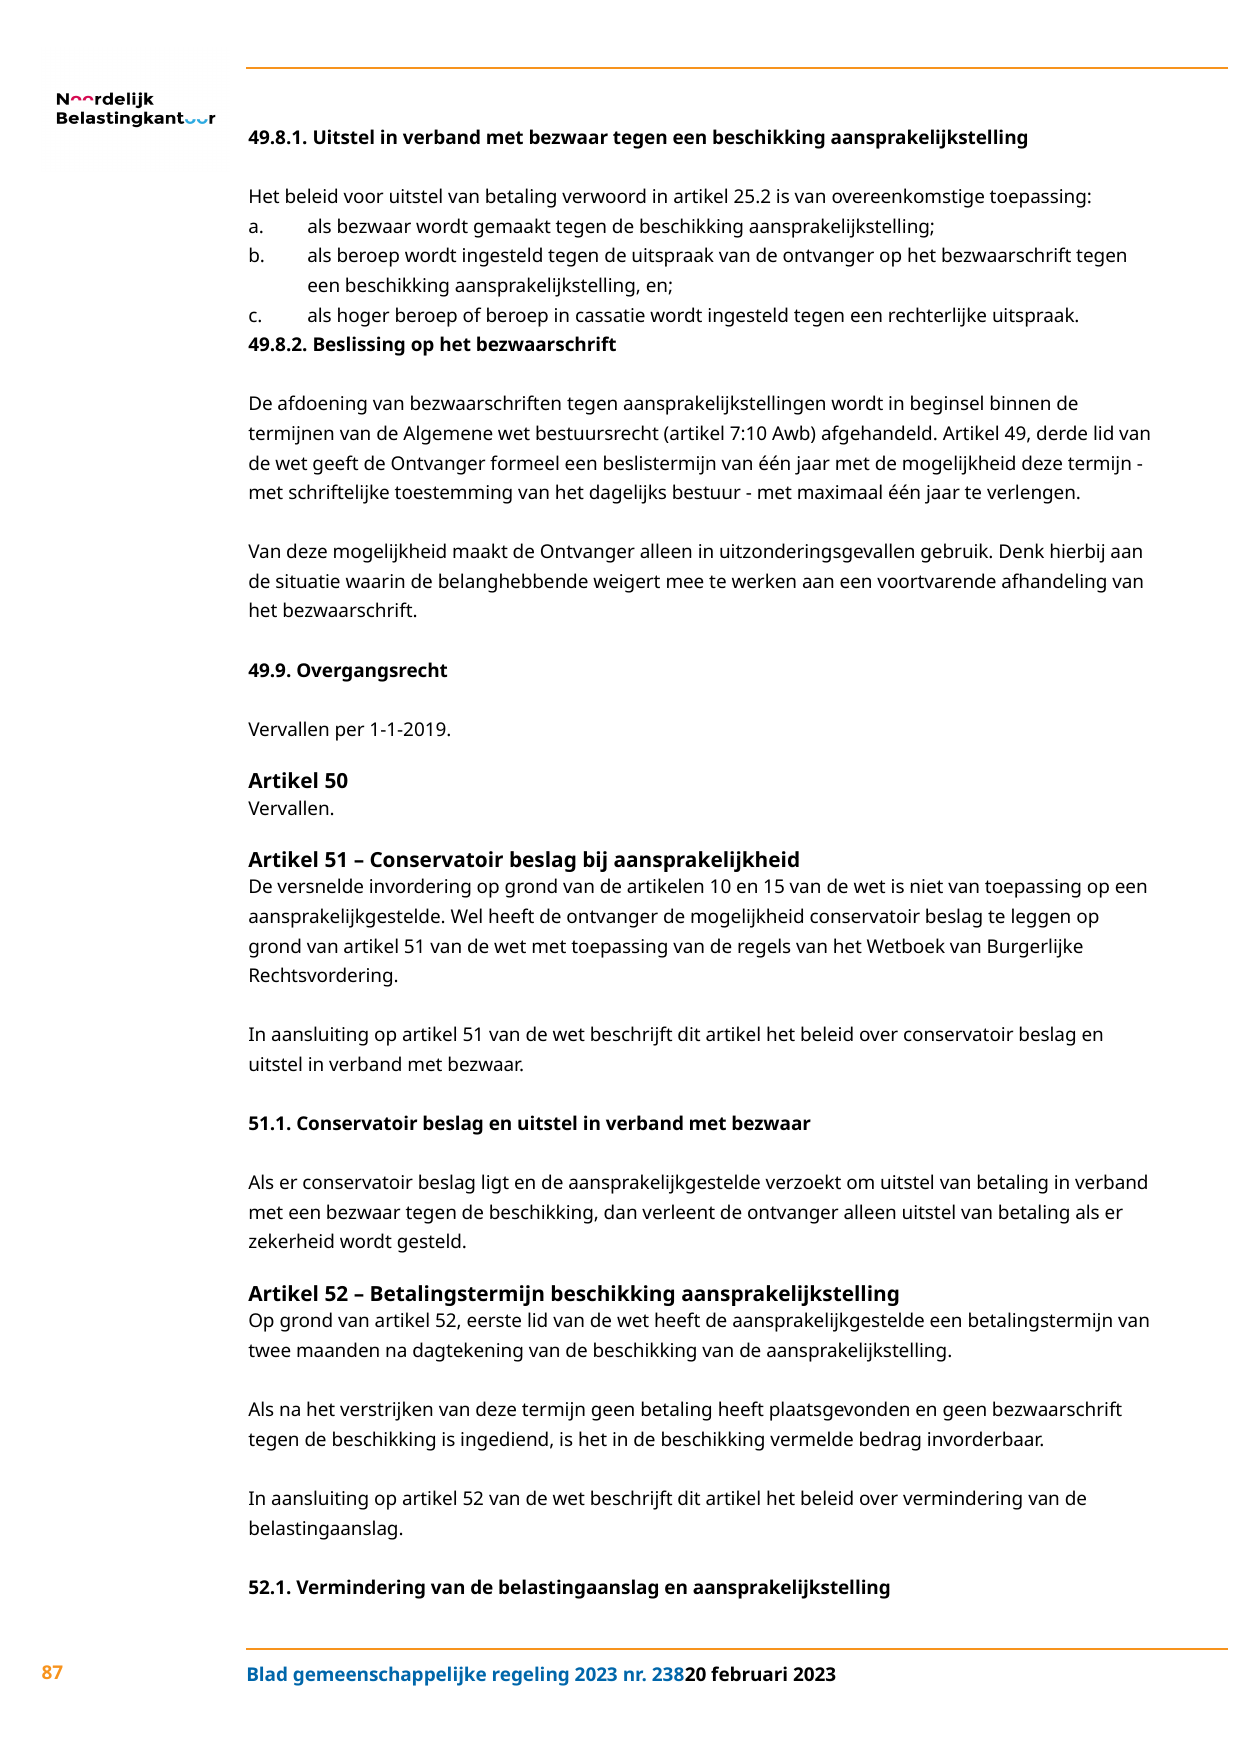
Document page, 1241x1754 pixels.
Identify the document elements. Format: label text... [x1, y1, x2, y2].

text 49.9. Overgangsrecht [248, 657, 1152, 683]
text 49.8.2. Beslissing op het bezwaarschrift [248, 331, 1152, 357]
text Vervallen per 1-1-2019. [248, 716, 1152, 742]
text Op grond van artikel 52, eerste lid van de wet heeft de aansprakelijkgestelde een betalingstermijn van twee maanden na dagtekening van de beschikking van de aansprakelijkstelling. [248, 1308, 1152, 1363]
list als hoger beroep of beroep in cassatie wordt ingesteld tegen een rechterlijke uitspraak. [248, 302, 1152, 328]
list als bezwaar wordt gemaakt tegen de beschikking aansprakelijkstelling; [248, 213, 1152, 239]
picture [41, 47, 231, 172]
text De versnelde invordering op grond van de artikelen 10 en 15 van de wet is niet van toepassing op een aansprakelijkgestelde. Wel heeft de ontvanger de mogelijkheid conservatoir beslag te leggen op grond van artikel 51 van de wet met toepassing van de regels van het Wetboek van Burgerlijke Rechtsvordering. [248, 874, 1152, 988]
text Als na het verstrijken van deze termijn geen betaling heeft plaatsgevonden en geen bezwaarschrift tegen de beschikking is ingediend, is het in de beschikking vermelde bedrag invorderbaar. [248, 1396, 1152, 1452]
text Vervallen. [248, 795, 1152, 821]
text 51.1. Conservatoir beslag en uitstel in verband met bezwaar [248, 1110, 1152, 1136]
text In aansluiting op artikel 52 van de wet beschrijft dit artikel het beleid over vermindering van de belastingaanslag. [248, 1485, 1152, 1540]
list als beroep wordt ingesteld tegen de uitspraak van de ontvanger op het bezwaarschrift tegen een beschikking aansprakelijkstelling, en; [248, 243, 1152, 298]
text Van deze mogelijkheid maakt de Ontvanger alleen in uitzonderingsgevallen gebruik. Denk hierbij aan de situatie waarin de belanghebbende weigert mee te werken aan een voortvarende afhandeling van het bezwaarschrift. [248, 538, 1152, 623]
text Het beleid voor uitstel van betaling verwoord in artikel 25.2 is van overeenkomstige toepassing: [248, 183, 1152, 209]
text Artikel 51 – Conservatoir beslag bij aansprakelijkheid [248, 845, 1152, 874]
text In aansluiting op artikel 51 van de wet beschrijft dit artikel het beleid over conservatoir beslag en uitstel in verband met bezwaar. [248, 1022, 1152, 1077]
text 52.1. Vermindering van de belastingaanslag en aansprakelijkstelling [248, 1574, 1152, 1599]
text Artikel 50 [248, 766, 1152, 795]
text Artikel 52 – Betalingstermijn beschikking aansprakelijkstelling [248, 1279, 1152, 1308]
text Als er conservatoir beslag ligt en de aansprakelijkgestelde verzoekt om uitstel van betaling in verband met een bezwaar tegen de beschikking, dan verleent de ontvanger alleen uitstel van betaling als er zekerheid wordt gesteld. [248, 1169, 1152, 1254]
text 49.8.1. Uitstel in verband met bezwaar tegen een beschikking aansprakelijkstelling [248, 124, 1152, 150]
text De afdoening van bezwaarschriften tegen aansprakelijkstellingen wordt in beginsel binnen de termijnen van de Algemene wet bestuursrecht (artikel 7:10 Awb) afgehandeld. Artikel 49, derde lid van de wet geeft de Ontvanger formeel een beslistermijn van één jaar met de mogelijkheid deze termijn - met schriftelijke toestemming van het dagelijks bestuur - met maximaal één jaar te verlengen. [248, 391, 1152, 505]
